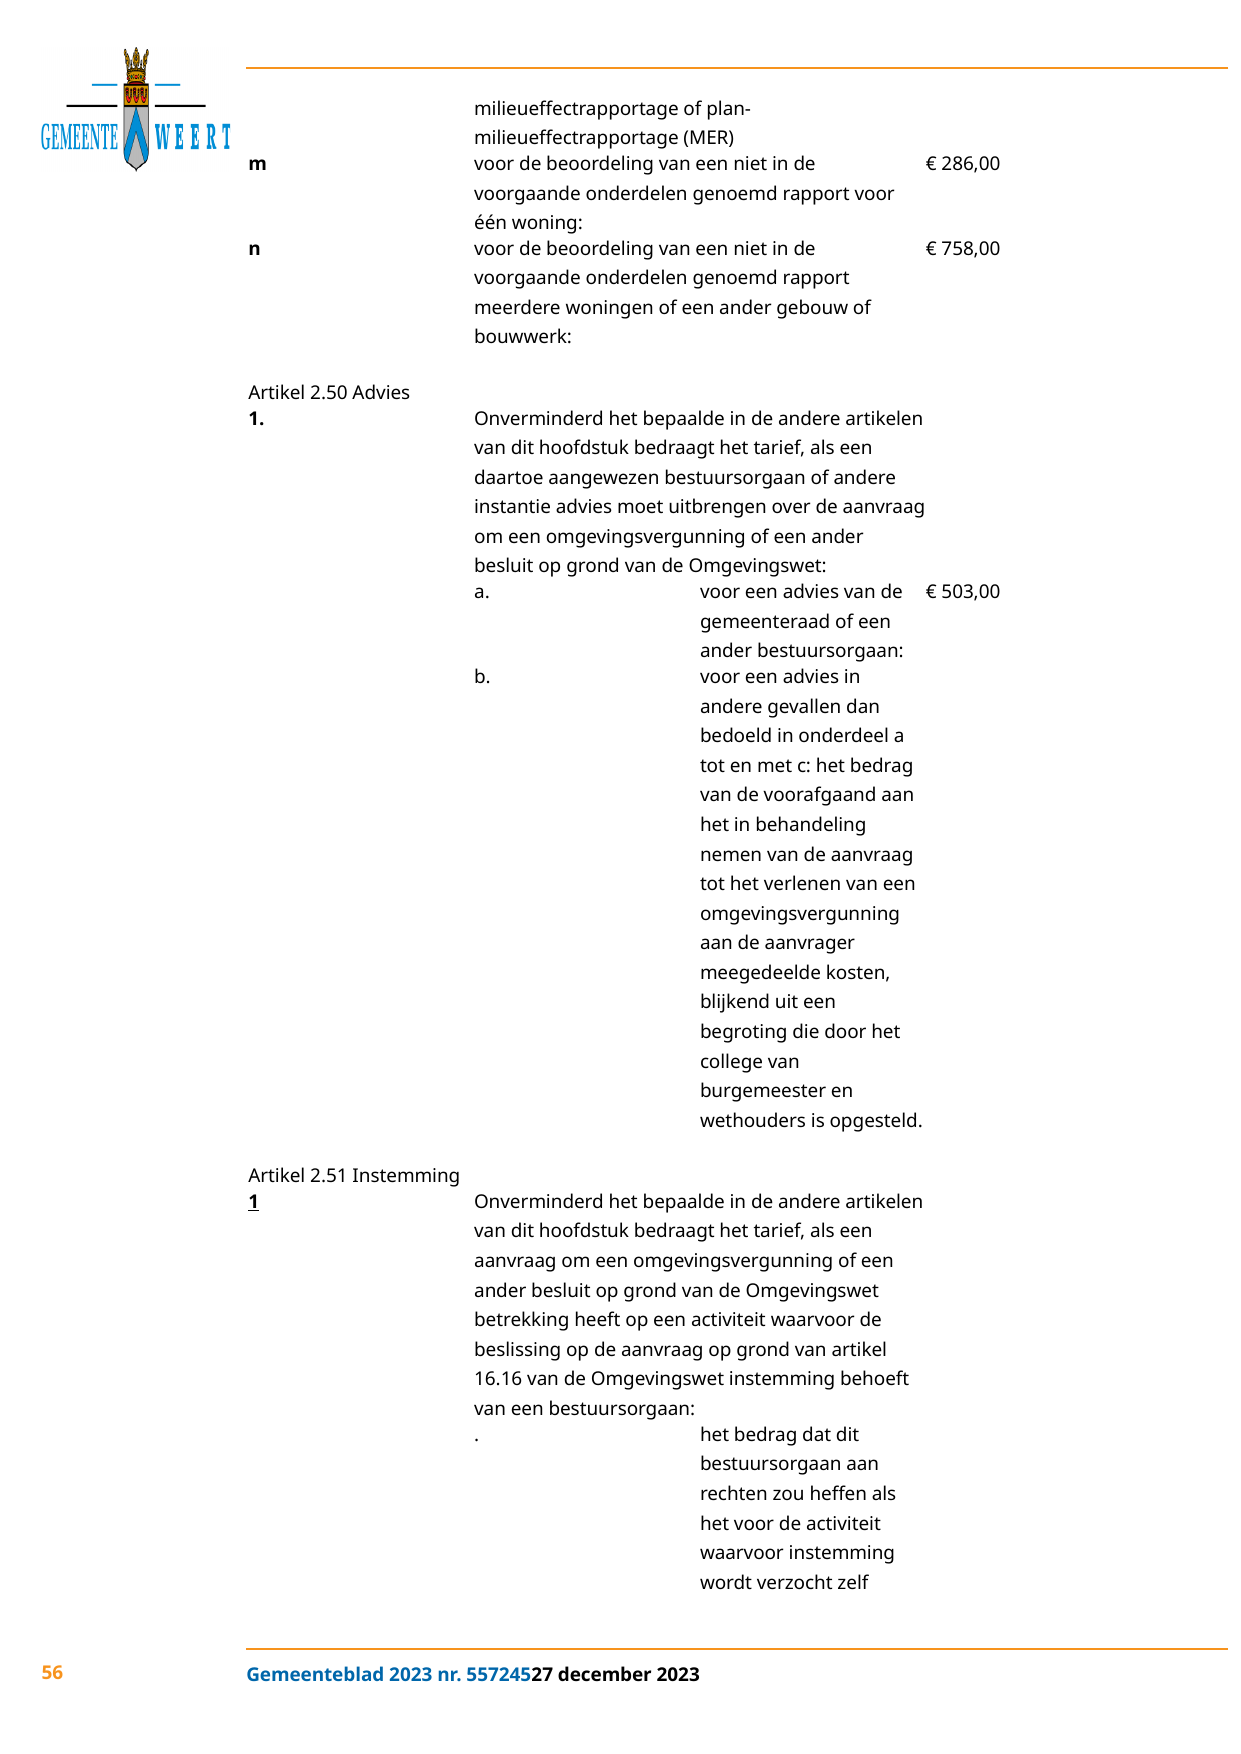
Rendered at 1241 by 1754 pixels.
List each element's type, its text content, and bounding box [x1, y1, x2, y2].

table_cell [926, 95, 1152, 150]
table_cell . [474, 1421, 700, 1594]
table_cell Onverminderd het bepaalde in de andere artikelen van dit hoofdstuk bedraagt het tarief, als een aanvraag om een omgevingsvergunning of een ander besluit op grond van de Omgevingswet betrekking heeft op een activiteit waarvoor de beslissing op de aanvraag op grond van artikel 16.16 van de Omgevingswet instemming behoeft van een bestuursorgaan: [474, 1188, 926, 1421]
table_cell [926, 1421, 1152, 1594]
table_cell n [248, 235, 474, 379]
table_cell voor een advies van de gemeenteraad of een ander bestuursorgaan: [700, 579, 926, 663]
table_cell € 503,00 [926, 579, 1152, 663]
table_cell [926, 1163, 1152, 1188]
table_cell Artikel 2.50 Advies [248, 379, 926, 405]
table_cell 1 [248, 1188, 474, 1421]
table_cell b. [474, 663, 700, 1162]
table_cell 1. [248, 405, 474, 578]
table_cell [926, 379, 1152, 405]
table_cell [248, 663, 474, 1162]
table_cell m [248, 150, 474, 235]
table_cell [926, 663, 1152, 1162]
table_cell [248, 579, 474, 663]
table_cell voor de beoordeling van een niet in de voorgaande onderdelen genoemd rapport voor één woning: [474, 150, 926, 235]
table_cell € 758,00 [926, 235, 1152, 379]
table_cell voor een advies in andere gevallen dan bedoeld in onderdeel a tot en met c: het bedrag van de voorafgaand aan het in behandeling nemen van de aanvraag tot het verlenen van een omgevingsvergunning aan de aanvrager meegedeelde kosten, blijkend uit een begroting die door het college van burgemeester en wethouders is opgesteld. [700, 663, 926, 1162]
table_cell a. [474, 579, 700, 663]
table_cell het bedrag dat dit bestuursorgaan aan rechten zou heffen als het voor de activiteit waarvoor instemming wordt verzocht zelf [700, 1421, 926, 1594]
table_cell € 286,00 [926, 150, 1152, 235]
table_cell [926, 405, 1152, 578]
table_cell [926, 1188, 1152, 1421]
table_cell voor de beoordeling van een niet in de voorgaande onderdelen genoemd rapport meerdere woningen of een ander gebouw of bouwwerk: [474, 235, 926, 379]
table_cell Artikel 2.51 Instemming [248, 1163, 926, 1188]
picture [41, 47, 231, 172]
table_cell Onverminderd het bepaalde in de andere artikelen van dit hoofdstuk bedraagt het tarief, als een daartoe aangewezen bestuursorgaan of andere instantie advies moet uitbrengen over de aanvraag om een omgevingsvergunning of een ander besluit op grond van de Omgevingswet: [474, 405, 926, 578]
table_cell milieueffectrapportage of plan- milieueffectrapportage (MER) [474, 95, 926, 150]
table_cell [248, 1421, 474, 1594]
table_cell [248, 95, 474, 150]
